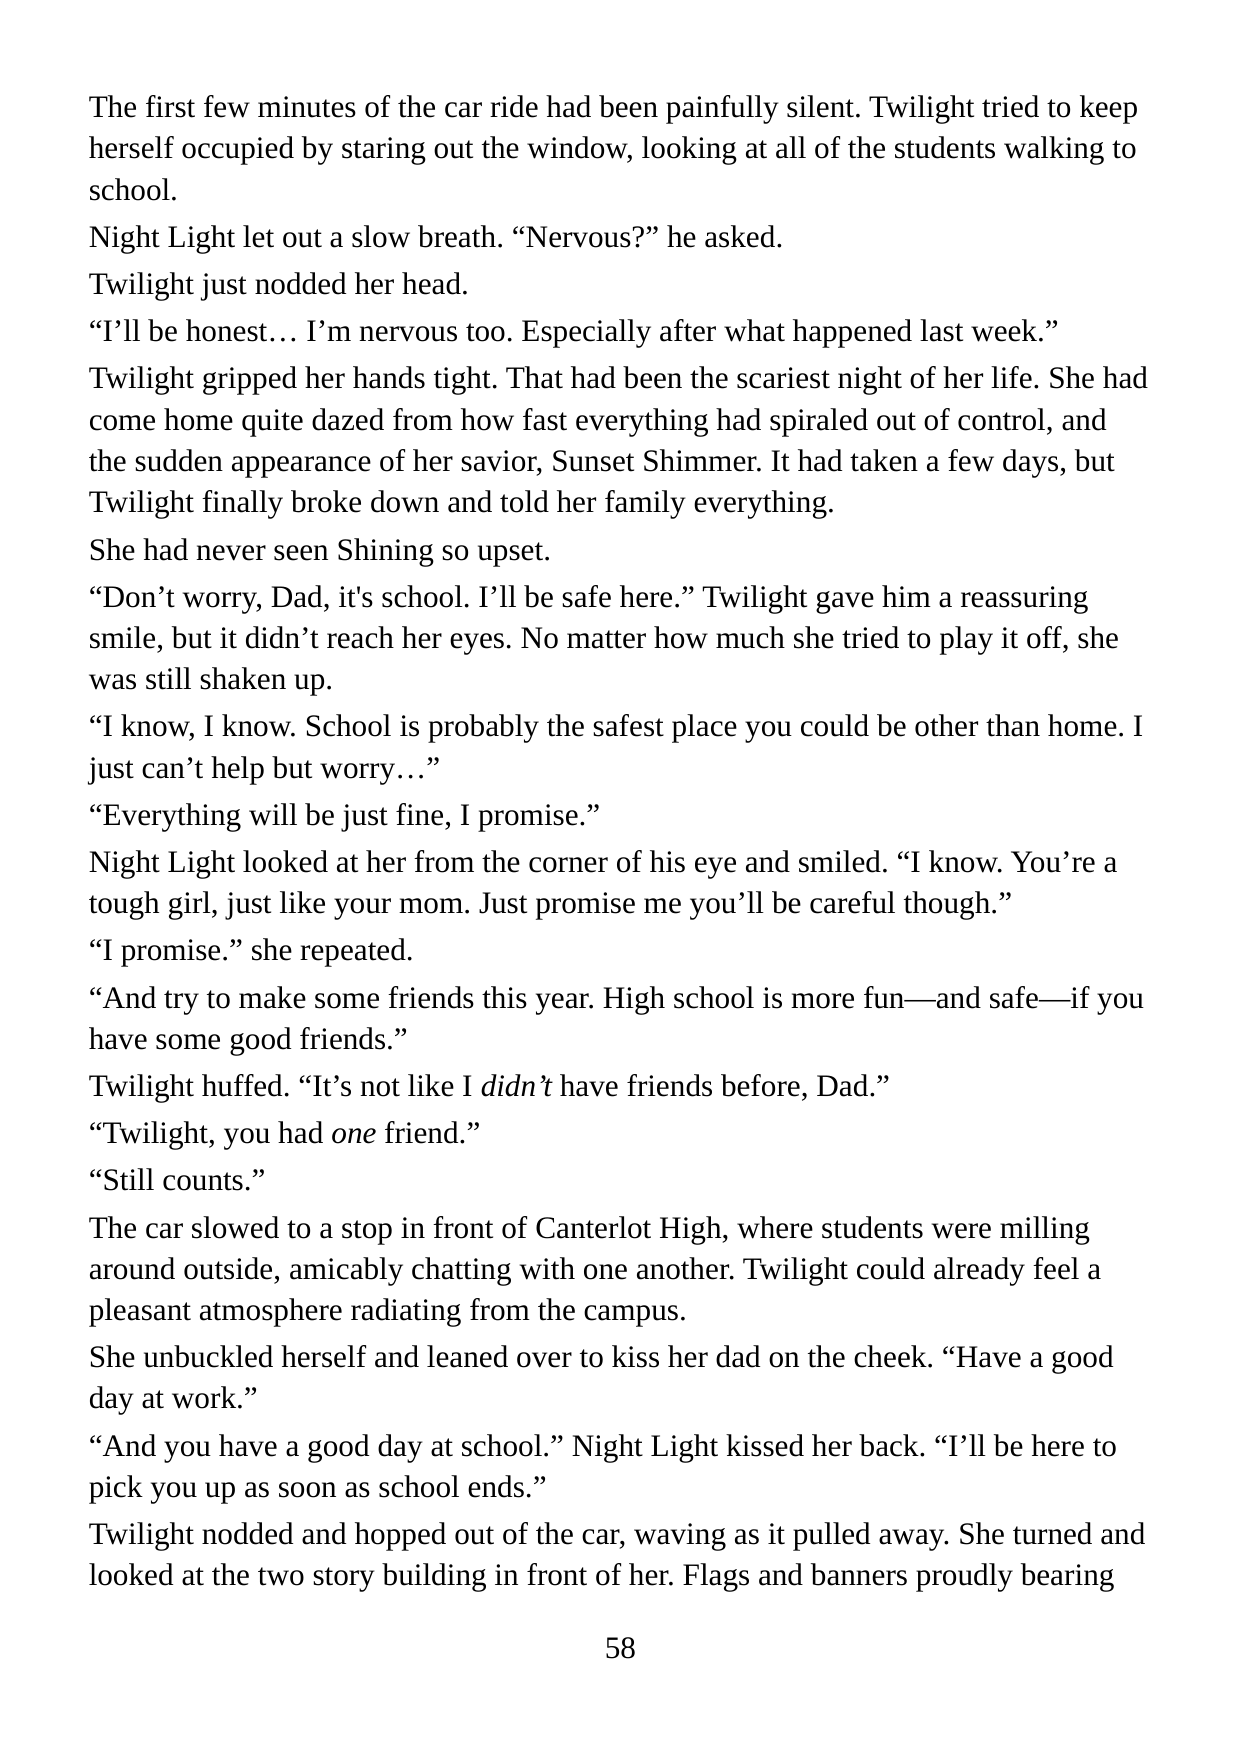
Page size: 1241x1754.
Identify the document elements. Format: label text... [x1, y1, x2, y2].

text “Don’t worry, Dad, it's school. I’ll be safe here.” Twilight gave him a reassuring smile, but it didn’t reach her eyes. No matter how much she tried to play it off, she was still shaken up. [88, 578, 1152, 696]
text Twilight gripped her hands tight. That had been the scariest night of her life. She had come home quite dazed from how fast everything had spiraled out of control, and the sudden appearance of her savior, Sunset Shimmer. It had taken a few days, but Twilight finally broke down and told her family everything. [88, 360, 1152, 519]
text “And you have a good day at school.” Night Light kissed her back. “I’ll be here to pick you up as soon as school ends.” [88, 1427, 1152, 1504]
text Twilight nodded and hopped out of the car, waving as it pulled away. She turned and looked at the two story building in front of her. Flags and banners proudly bearing [88, 1515, 1152, 1593]
text “Twilight, you had one friend.” [88, 1114, 1152, 1150]
text Night Light let out a slow breath. “Nervous?” he asked. [88, 218, 1152, 254]
text “And try to make some friends this year. High school is more fun—and safe—if you have some good friends.” [88, 979, 1152, 1056]
text “Still counts.” [88, 1162, 1152, 1198]
text The car slowed to a stop in front of Canterlot High, where students were milling around outside, amicably chatting with one another. Twilight could already feel a pleasant atmosphere radiating from the campus. [88, 1209, 1152, 1327]
text Twilight huffed. “It’s not like I didn’t have friends before, Dad.” [88, 1067, 1152, 1103]
text She had never seen Shining so upset. [88, 531, 1152, 567]
text She unbuckled herself and leaned over to kiss her dad on the cheek. “Have a good day at work.” [88, 1338, 1152, 1416]
text Twilight just nodded her head. [88, 265, 1152, 301]
text “I promise.” she repeated. [88, 932, 1152, 968]
text The first few minutes of the car ride had been painfully silent. Twilight tried to keep herself occupied by staring out the window, looking at all of the students walking to school. [88, 88, 1152, 207]
text “I’ll be honest… I’m nervous too. Especially after what happened last week.” [88, 313, 1152, 348]
text “I know, I know. School is probably the safest place you could be other than home. I just can’t help but worry…” [88, 708, 1152, 785]
text “Everything will be just fine, I promise.” [88, 796, 1152, 832]
text Night Light looked at her from the corner of his eye and smiled. “I know. You’re a tough girl, just like your mom. Just promise me you’ll be careful though.” [88, 843, 1152, 920]
